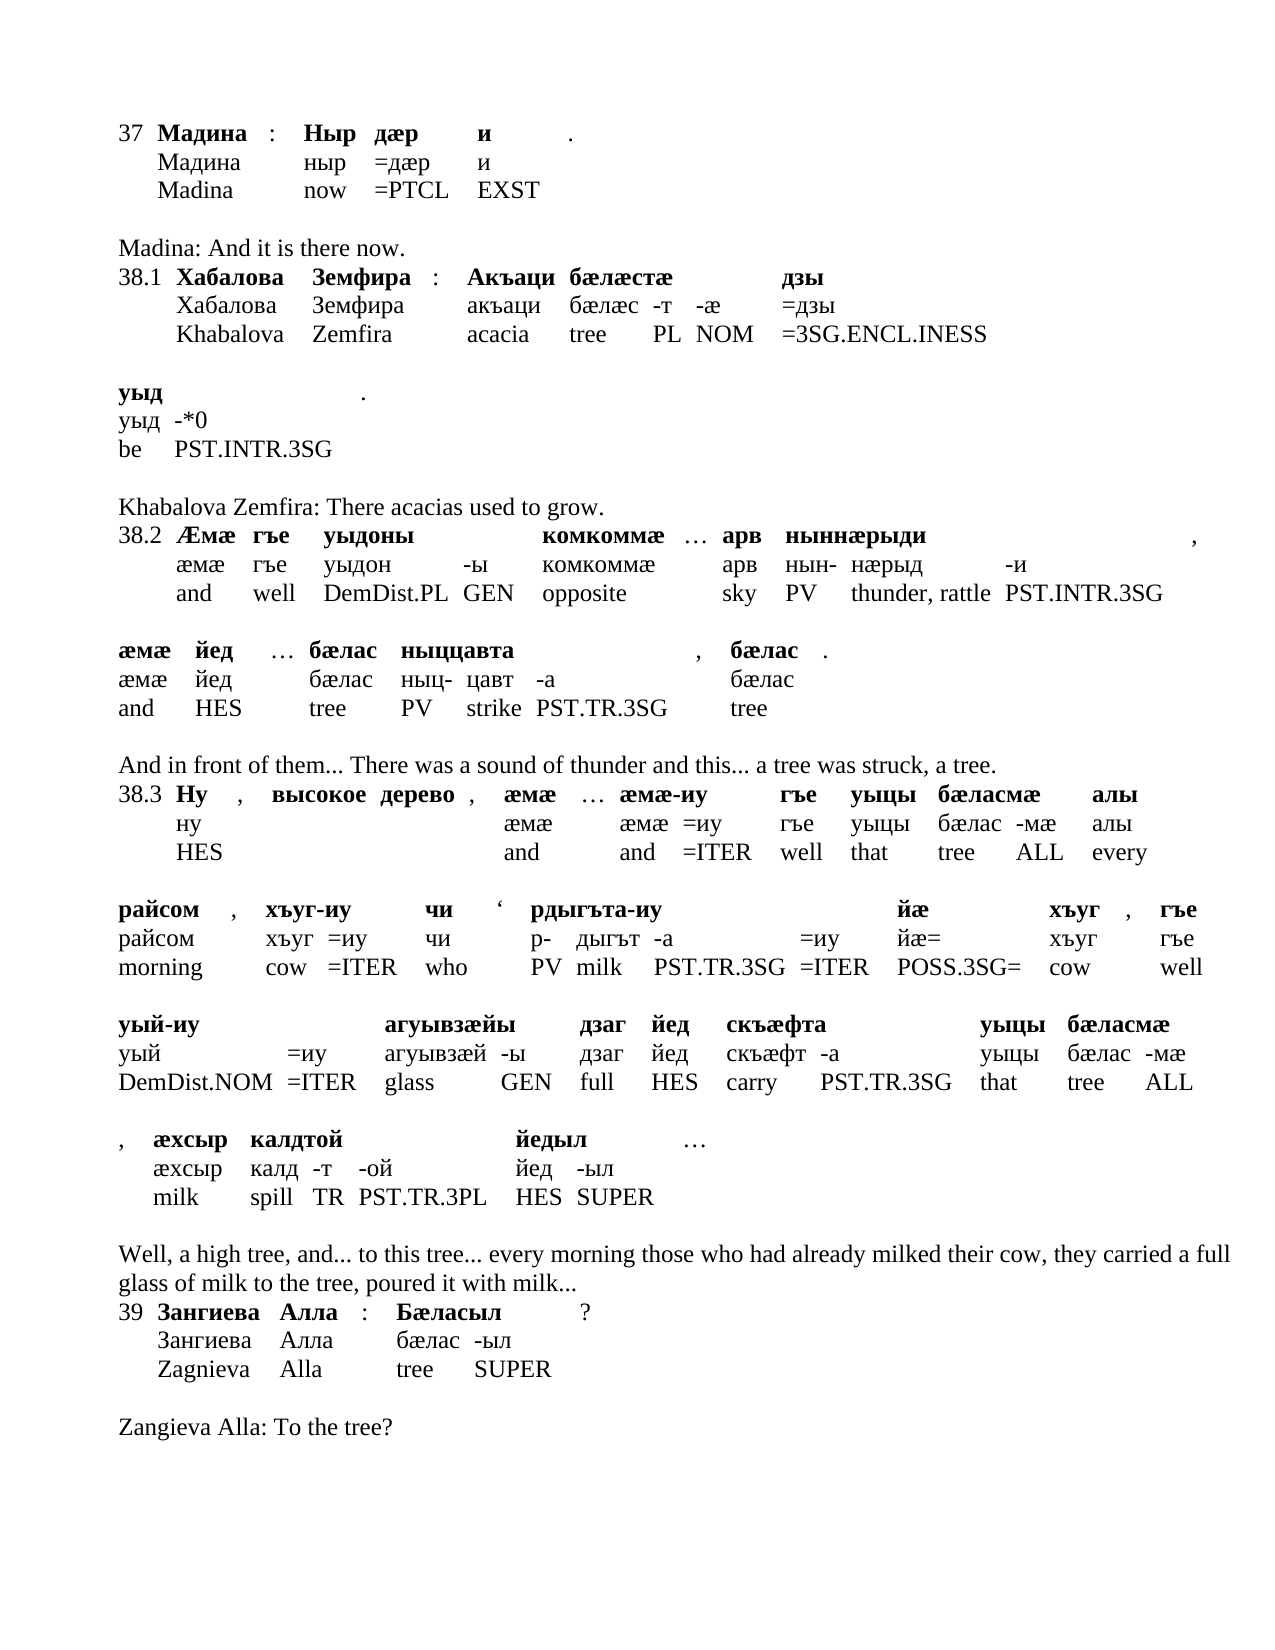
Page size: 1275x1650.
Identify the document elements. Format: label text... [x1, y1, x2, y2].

text … [682, 1124, 707, 1153]
text =3SG.ENCL.INESS [782, 319, 988, 348]
text SUPER [576, 1182, 654, 1211]
text be [118, 434, 160, 463]
text ALL [1016, 837, 1064, 866]
text Зангиева [157, 1297, 266, 1326]
text and [176, 578, 225, 607]
text йед [195, 636, 256, 664]
text уыцы [980, 1038, 1039, 1067]
text йед [195, 664, 242, 693]
text æмæ [118, 636, 181, 664]
text 38.2 [118, 521, 162, 549]
text ? [579, 1297, 601, 1326]
text Khabalova [176, 319, 284, 348]
text уыд [118, 377, 346, 406]
text opposite [542, 578, 656, 607]
text ныццавта [401, 636, 682, 664]
text высокое [272, 779, 366, 808]
text Мадина [157, 118, 255, 147]
text калд [250, 1153, 299, 1182]
text дæр [374, 118, 463, 147]
text -мæ [1145, 1038, 1194, 1067]
text Акъаци [467, 262, 555, 291]
text well [253, 578, 296, 607]
text рдыгъта-иу [530, 894, 883, 923]
text DemDist.NOM [118, 1067, 273, 1096]
text агуывзæйы [384, 1009, 566, 1038]
text : [361, 1297, 382, 1326]
text =ITER [799, 952, 869, 981]
text NOM [696, 319, 754, 348]
text йед [515, 1153, 563, 1182]
text гъе [1160, 894, 1217, 923]
text =иу [799, 923, 869, 952]
text агуывзæй [384, 1038, 487, 1067]
text tree [938, 837, 1002, 866]
text , [237, 779, 258, 808]
text Zagnieva [157, 1354, 252, 1383]
text Земфира [312, 291, 404, 319]
text акъаци [467, 291, 541, 319]
text -ы [501, 1038, 552, 1067]
text PST.TR.3SG [654, 952, 786, 981]
text acacia [467, 319, 541, 348]
text . [822, 636, 843, 664]
text бæлæс [569, 291, 639, 319]
text =иу [287, 1038, 357, 1067]
text glass [384, 1067, 487, 1096]
text бæлæстæ [569, 262, 768, 291]
text бæласмæ [938, 779, 1078, 808]
text PL [653, 319, 682, 348]
text Khabalova Zemfira: There acacias used to grow. [118, 492, 1249, 521]
text milk [153, 1182, 223, 1211]
text цавт [466, 664, 522, 693]
text чи [425, 923, 468, 952]
text PST.TR.3PL [358, 1182, 488, 1211]
text хъуг [265, 923, 314, 952]
text POSS.3SG= [897, 952, 1022, 981]
text æхсыр [153, 1153, 223, 1182]
text =дзы [782, 291, 988, 319]
text -а [536, 664, 668, 693]
text EXST [477, 176, 540, 204]
text well [1160, 952, 1203, 981]
text milk [576, 952, 640, 981]
text sky [722, 578, 757, 607]
text =ITER [287, 1067, 357, 1096]
text tree [1067, 1067, 1131, 1096]
text HES [651, 1067, 699, 1096]
text бæлас [396, 1326, 460, 1354]
text tree [396, 1354, 460, 1383]
text дерево [380, 779, 455, 808]
text thunder, rattle [851, 578, 991, 607]
text Мадина [157, 147, 241, 176]
text , [695, 636, 716, 664]
text cow [1049, 952, 1097, 981]
text райсом [118, 923, 203, 952]
text PV [530, 952, 562, 981]
text ну [176, 808, 202, 837]
text ныц- [401, 664, 453, 693]
text нын- [785, 549, 837, 578]
text . [360, 377, 381, 406]
text , [1191, 521, 1212, 549]
text TR [312, 1182, 344, 1211]
text нæрыд [851, 549, 991, 578]
text Ну [176, 779, 223, 808]
text бæлас [309, 664, 373, 693]
text дзаг [579, 1009, 637, 1038]
text carry [726, 1067, 806, 1096]
text PV [401, 693, 453, 722]
text , [118, 1124, 139, 1153]
text Æмæ [176, 521, 239, 549]
text . [567, 118, 588, 147]
text райсом [118, 894, 217, 923]
text ‘ [496, 894, 517, 923]
text арв [722, 549, 757, 578]
text -т [653, 291, 682, 319]
text æмæ [503, 779, 567, 808]
text Хабалова [176, 291, 284, 319]
text Zemfira [312, 319, 404, 348]
text и [477, 118, 553, 147]
text HES [176, 837, 223, 866]
text алы [1092, 779, 1161, 808]
text -ы [463, 549, 514, 578]
text PST.TR.3SG [820, 1067, 952, 1096]
text GEN [463, 578, 514, 607]
text комкоммæ [542, 549, 656, 578]
text -ыл [576, 1153, 654, 1182]
text PST.INTR.3SG [1005, 578, 1163, 607]
text -и [1005, 549, 1163, 578]
text … [683, 521, 708, 549]
text Земфира [312, 262, 418, 291]
text Зангиева [157, 1326, 252, 1354]
text morning [118, 952, 203, 981]
text Madina [157, 176, 241, 204]
text бæлас [1067, 1038, 1131, 1067]
text бæлас [938, 808, 1002, 837]
text уый-иу [118, 1009, 371, 1038]
text 39 [118, 1297, 143, 1326]
text уыцы [850, 808, 910, 837]
text SUPER [474, 1354, 552, 1383]
text р- [530, 923, 562, 952]
text well [780, 837, 823, 866]
text дыгът [576, 923, 640, 952]
text Алла [279, 1297, 347, 1326]
text And in front of them... There was a sound of thunder and this... a tree was struck, a tree. [118, 751, 1249, 779]
text и [477, 147, 540, 176]
text … [270, 636, 295, 664]
text -æ [696, 291, 754, 319]
text æмæ-иу [619, 779, 766, 808]
text cow [265, 952, 314, 981]
text Well, a high tree, and... to this tree... every morning those who had already milked their cow, they carried a full glass of milk to the tree, poured it with milk... [118, 1239, 1249, 1297]
text -мæ [1016, 808, 1064, 837]
text дзы [782, 262, 1001, 291]
text уый [118, 1038, 273, 1067]
text =ITER [682, 837, 752, 866]
text Madina: And it is there now. [118, 233, 1249, 262]
text Хабалова [176, 262, 298, 291]
text 38.3 [118, 779, 162, 808]
text гъе [253, 549, 296, 578]
text , [231, 894, 252, 923]
text tree [309, 693, 373, 722]
text =PTCL [374, 176, 449, 204]
text =иу [682, 808, 752, 837]
text йæ= [897, 923, 1022, 952]
text уыдон [323, 549, 449, 578]
text and [619, 837, 668, 866]
text æмæ [619, 808, 668, 837]
text HES [195, 693, 242, 722]
text калдтой [250, 1124, 502, 1153]
text full [579, 1067, 624, 1096]
text =дæр [374, 147, 449, 176]
text PST.TR.3SG [536, 693, 668, 722]
text strike [466, 693, 522, 722]
text tree [569, 319, 639, 348]
text уыд [118, 406, 160, 434]
text йæ [897, 894, 1035, 923]
text ныннæрыди [785, 521, 1177, 549]
text PST.INTR.3SG [174, 434, 333, 463]
text бæласмæ [1067, 1009, 1207, 1038]
text йедыл [515, 1124, 668, 1153]
text уыдоны [323, 521, 528, 549]
text and [118, 693, 167, 722]
text =ITER [327, 952, 397, 981]
text æмæ [118, 664, 167, 693]
text гъе [780, 808, 823, 837]
text хъуг [1049, 923, 1097, 952]
text бæлас [730, 636, 808, 664]
text ныр [303, 147, 347, 176]
text чи [425, 894, 482, 923]
text комкоммæ [542, 521, 669, 549]
text Zangieva Alla: To the tree? [118, 1412, 1249, 1441]
text -ой [358, 1153, 488, 1182]
text -а [654, 923, 786, 952]
text уыцы [850, 779, 924, 808]
text гъе [253, 521, 309, 549]
text that [850, 837, 910, 866]
text гъе [1160, 923, 1203, 952]
text йед [651, 1038, 699, 1067]
text -а [820, 1038, 952, 1067]
text tree [730, 693, 794, 722]
text now [303, 176, 347, 204]
text ALL [1145, 1067, 1194, 1096]
text бæлас [309, 636, 387, 664]
text every [1092, 837, 1147, 866]
text who [425, 952, 468, 981]
text : [269, 118, 290, 147]
text -ыл [474, 1326, 552, 1354]
text Алла [279, 1326, 334, 1354]
text DemDist.PL [323, 578, 449, 607]
text Бæласыл [396, 1297, 566, 1326]
text 37 [118, 118, 143, 147]
text and [503, 837, 553, 866]
text : [432, 262, 453, 291]
text HES [515, 1182, 563, 1211]
text … [580, 779, 606, 808]
text уыцы [980, 1009, 1053, 1038]
text PV [785, 578, 837, 607]
text дзаг [579, 1038, 624, 1067]
text æмæ [176, 549, 225, 578]
text =иу [327, 923, 397, 952]
text Ныр [303, 118, 360, 147]
text алы [1092, 808, 1147, 837]
text that [980, 1067, 1039, 1096]
text арв [722, 521, 771, 549]
text , [1125, 894, 1146, 923]
text æхсыр [153, 1124, 236, 1153]
text йед [651, 1009, 712, 1038]
text гъе [780, 779, 837, 808]
text скъæфта [726, 1009, 966, 1038]
text , [469, 779, 490, 808]
text Alla [279, 1354, 334, 1383]
text spill [250, 1182, 299, 1211]
text 38.1 [118, 262, 162, 291]
text хъуг-иу [265, 894, 411, 923]
text скъæфт [726, 1038, 806, 1067]
text хъуг [1049, 894, 1111, 923]
text æмæ [503, 808, 553, 837]
text бæлас [730, 664, 794, 693]
text GEN [501, 1067, 552, 1096]
text -т [312, 1153, 344, 1182]
text -*0 [174, 406, 333, 434]
